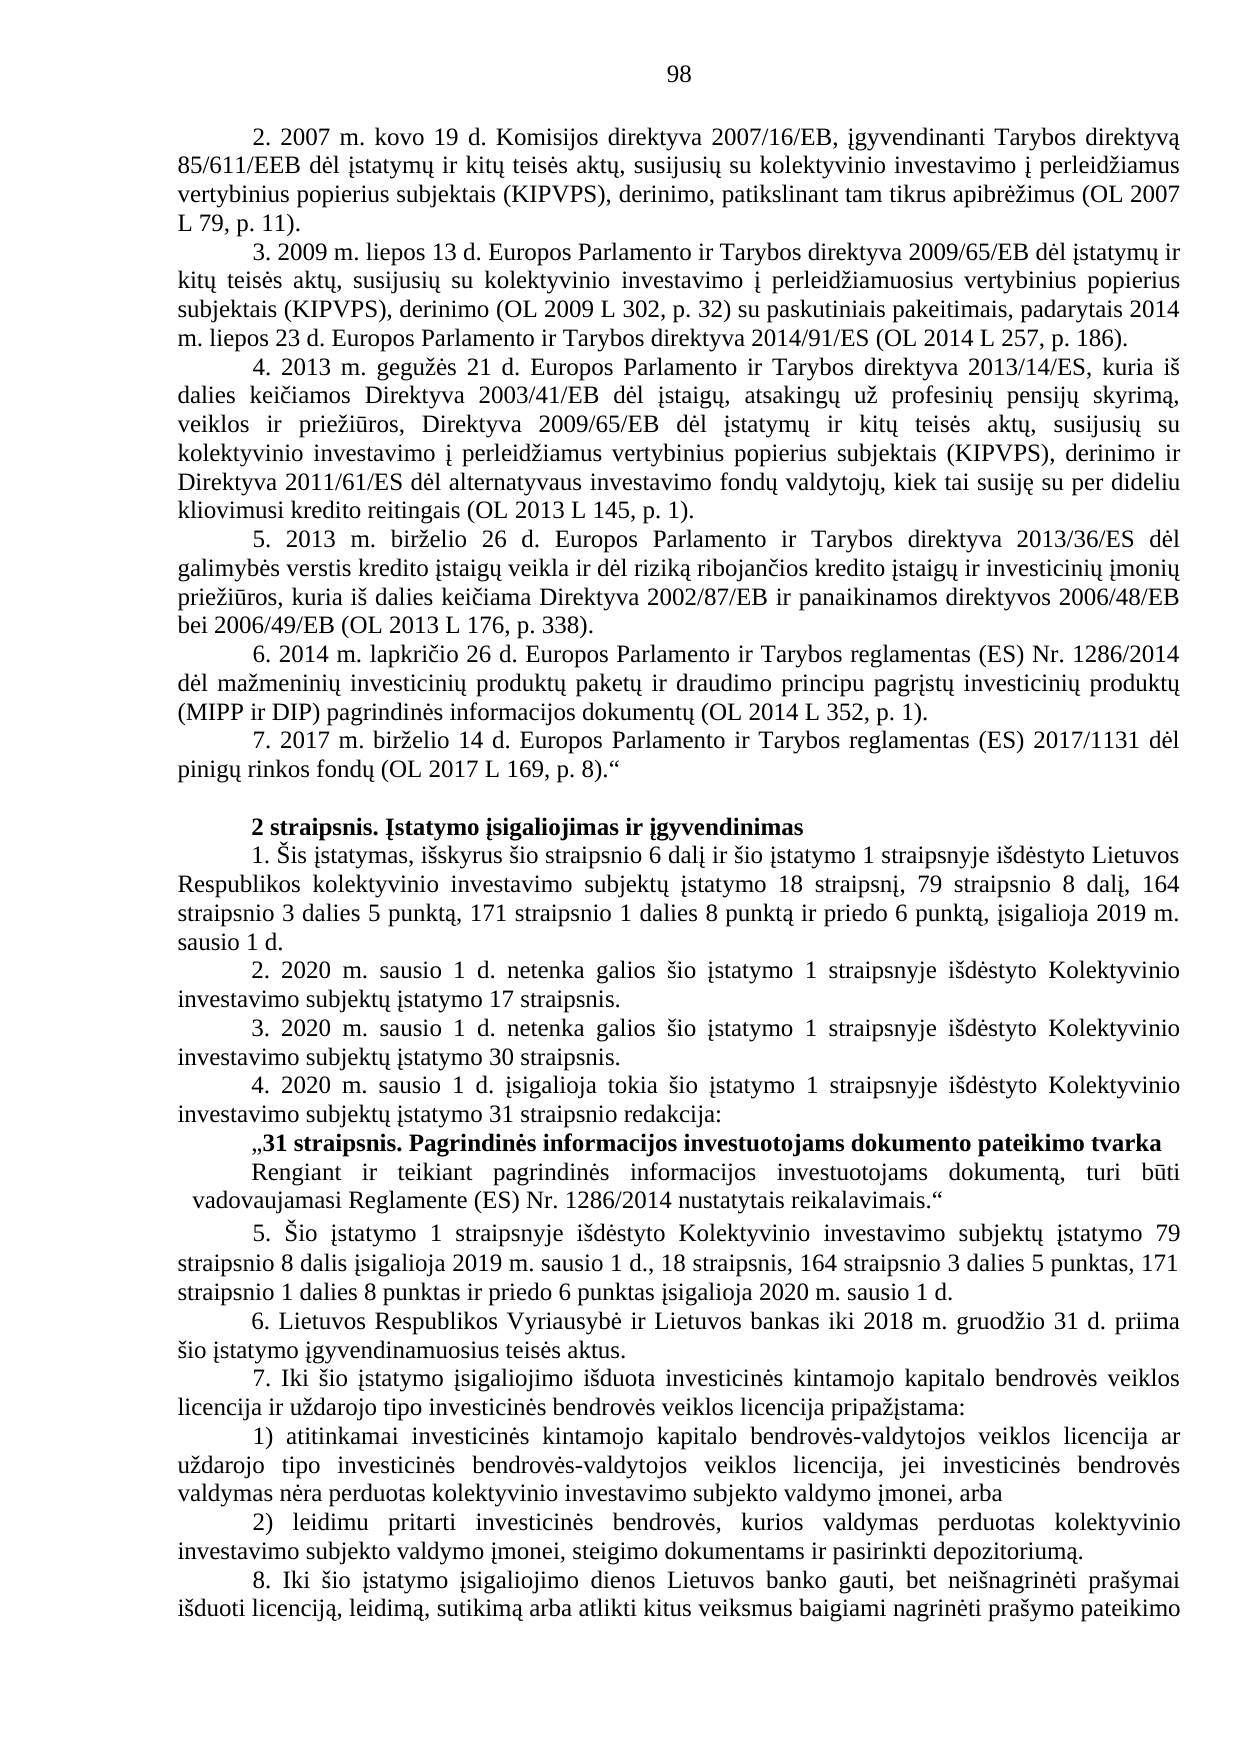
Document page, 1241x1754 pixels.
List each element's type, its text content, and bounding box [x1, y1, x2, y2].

text 8. Iki šio įstatymo įsigaliojimo dienos Lietuvos banko gauti, bet neišnagrinėti prašymai išduoti licenciją, leidimą, sutikimą arba atlikti kitus veiksmus baigiami nagrinėti prašymo pateikimo [177, 1565, 1181, 1622]
text 5. Šio įstatymo 1 straipsnyje išdėstyto Kolektyvinio investavimo subjektų įstatymo 79 straipsnio 8 dalis įsigalioja 2019 m. sausio 1 d., 18 straipsnis, 164 straipsnio 3 dalies 5 punktas, 171 straipsnio 1 dalies 8 punktas ir priedo 6 punktas įsigalioja 2020 m. sausio 1 d. [177, 1214, 1181, 1306]
text Rengiant ir teikiant pagrindinės informacijos investuotojams dokumentą, turi būti vadovaujamasi Reglamente (ES) Nr. 1286/2014 nustatytais reikalavimais.“ [192, 1157, 1181, 1214]
text 7. Iki šio įstatymo įsigaliojimo išduota investicinės kintamojo kapitalo bendrovės veiklos licencija ir uždarojo tipo investicinės bendrovės veiklos licencija pripažįstama: [177, 1363, 1181, 1421]
text 7. 2017 m. birželio 14 d. Europos Parlamento ir Tarybos reglamentas (ES) 2017/1131 dėl pinigų rinkos fondų (OL 2017 L 169, p. 8).“ [177, 726, 1181, 783]
text 6. 2014 m. lapkričio 26 d. Europos Parlamento ir Tarybos reglamentas (ES) Nr. 1286/2014 dėl mažmeninių investicinių produktų paketų ir draudimo principu pagrįstų investicinių produktų (MIPP ir DIP) pagrindinės informacijos dokumentų (OL 2014 L 352, p. 1). [177, 639, 1181, 726]
text 4. 2013 m. gegužės 21 d. Europos Parlamento ir Tarybos direktyva 2013/14/ES, kuria iš dalies keičiamos Direktyva 2003/41/EB dėl įstaigų, atsakingų už profesinių pensijų skyrimą, veiklos ir priežiūros, Direktyva 2009/65/EB dėl įstatymų ir kitų teisės aktų, susijusių su kolektyvinio investavimo į perleidžiamus vertybinius popierius subjektais (KIPVPS), derinimo ir Direktyva 2011/61/ES dėl alternatyvaus investavimo fondų valdytojų, kiek tai susiję su per dideliu kliovimusi kredito reitingais (OL 2013 L 145, p. 1). [177, 352, 1181, 524]
text 1) atitinkamai investicinės kintamojo kapitalo bendrovės-valdytojos veiklos licencija ar uždarojo tipo investicinės bendrovės-valdytojos veiklos licencija, jei investicinės bendrovės valdymas nėra perduotas kolektyvinio investavimo subjekto valdymo įmonei, arba [177, 1421, 1181, 1507]
text 6. Lietuvos Respublikos Vyriausybė ir Lietuvos bankas iki 2018 m. gruodžio 31 d. priima šio įstatymo įgyvendinamuosius teisės aktus. [177, 1306, 1181, 1363]
text 5. 2013 m. birželio 26 d. Europos Parlamento ir Tarybos direktyva 2013/36/ES dėl galimybės verstis kredito įstaigų veikla ir dėl riziką ribojančios kredito įstaigų ir investicinių įmonių priežiūros, kuria iš dalies keičiama Direktyva 2002/87/EB ir panaikinamos direktyvos 2006/48/EB bei 2006/49/EB (OL 2013 L 176, p. 338). [177, 524, 1181, 639]
text 2 straipsnis. Įstatymo įsigaliojimas ir įgyvendinimas [177, 812, 1181, 841]
text 2. 2007 m. kovo 19 d. Komisijos direktyva 2007/16/EB, įgyvendinanti Tarybos direktyvą 85/611/EEB dėl įstatymų ir kitų teisės aktų, susijusių su kolektyvinio investavimo į perleidžiamus vertybinius popierius subjektais (KIPVPS), derinimo, patikslinant tam tikrus apibrėžimus (OL 2007 L 79, p. 11). [177, 122, 1181, 237]
text 4. 2020 m. sausio 1 d. įsigalioja tokia šio įstatymo 1 straipsnyje išdėstyto Kolektyvinio investavimo subjektų įstatymo 31 straipsnio redakcija: [177, 1071, 1181, 1128]
text 3. 2020 m. sausio 1 d. netenka galios šio įstatymo 1 straipsnyje išdėstyto Kolektyvinio investavimo subjektų įstatymo 30 straipsnis. [177, 1013, 1181, 1071]
text 1. Šis įstatymas, išskyrus šio straipsnio 6 dalį ir šio įstatymo 1 straipsnyje išdėstyto Lietuvos Respublikos kolektyvinio investavimo subjektų įstatymo 18 straipsnį, 79 straipsnio 8 dalį, 164 straipsnio 3 dalies 5 punktą, 171 straipsnio 1 dalies 8 punktą ir priedo 6 punktą, įsigalioja 2019 m. sausio 1 d. [177, 841, 1181, 956]
text 2. 2020 m. sausio 1 d. netenka galios šio įstatymo 1 straipsnyje išdėstyto Kolektyvinio investavimo subjektų įstatymo 17 straipsnis. [177, 956, 1181, 1013]
text 2) leidimu pritarti investicinės bendrovės, kurios valdymas perduotas kolektyvinio investavimo subjekto valdymo įmonei, steigimo dokumentams ir pasirinkti depozitoriumą. [177, 1507, 1181, 1565]
text „31 straipsnis. Pagrindinės informacijos investuotojams dokumento pateikimo tvarka [192, 1128, 1181, 1157]
text 3. 2009 m. liepos 13 d. Europos Parlamento ir Tarybos direktyva 2009/65/EB dėl įstatymų ir kitų teisės aktų, susijusių su kolektyvinio investavimo į perleidžiamuosius vertybinius popierius subjektais (KIPVPS), derinimo (OL 2009 L 302, p. 32) su paskutiniais pakeitimais, padarytais 2014 m. liepos 23 d. Europos Parlamento ir Tarybos direktyva 2014/91/ES (OL 2014 L 257, p. 186). [177, 237, 1181, 352]
